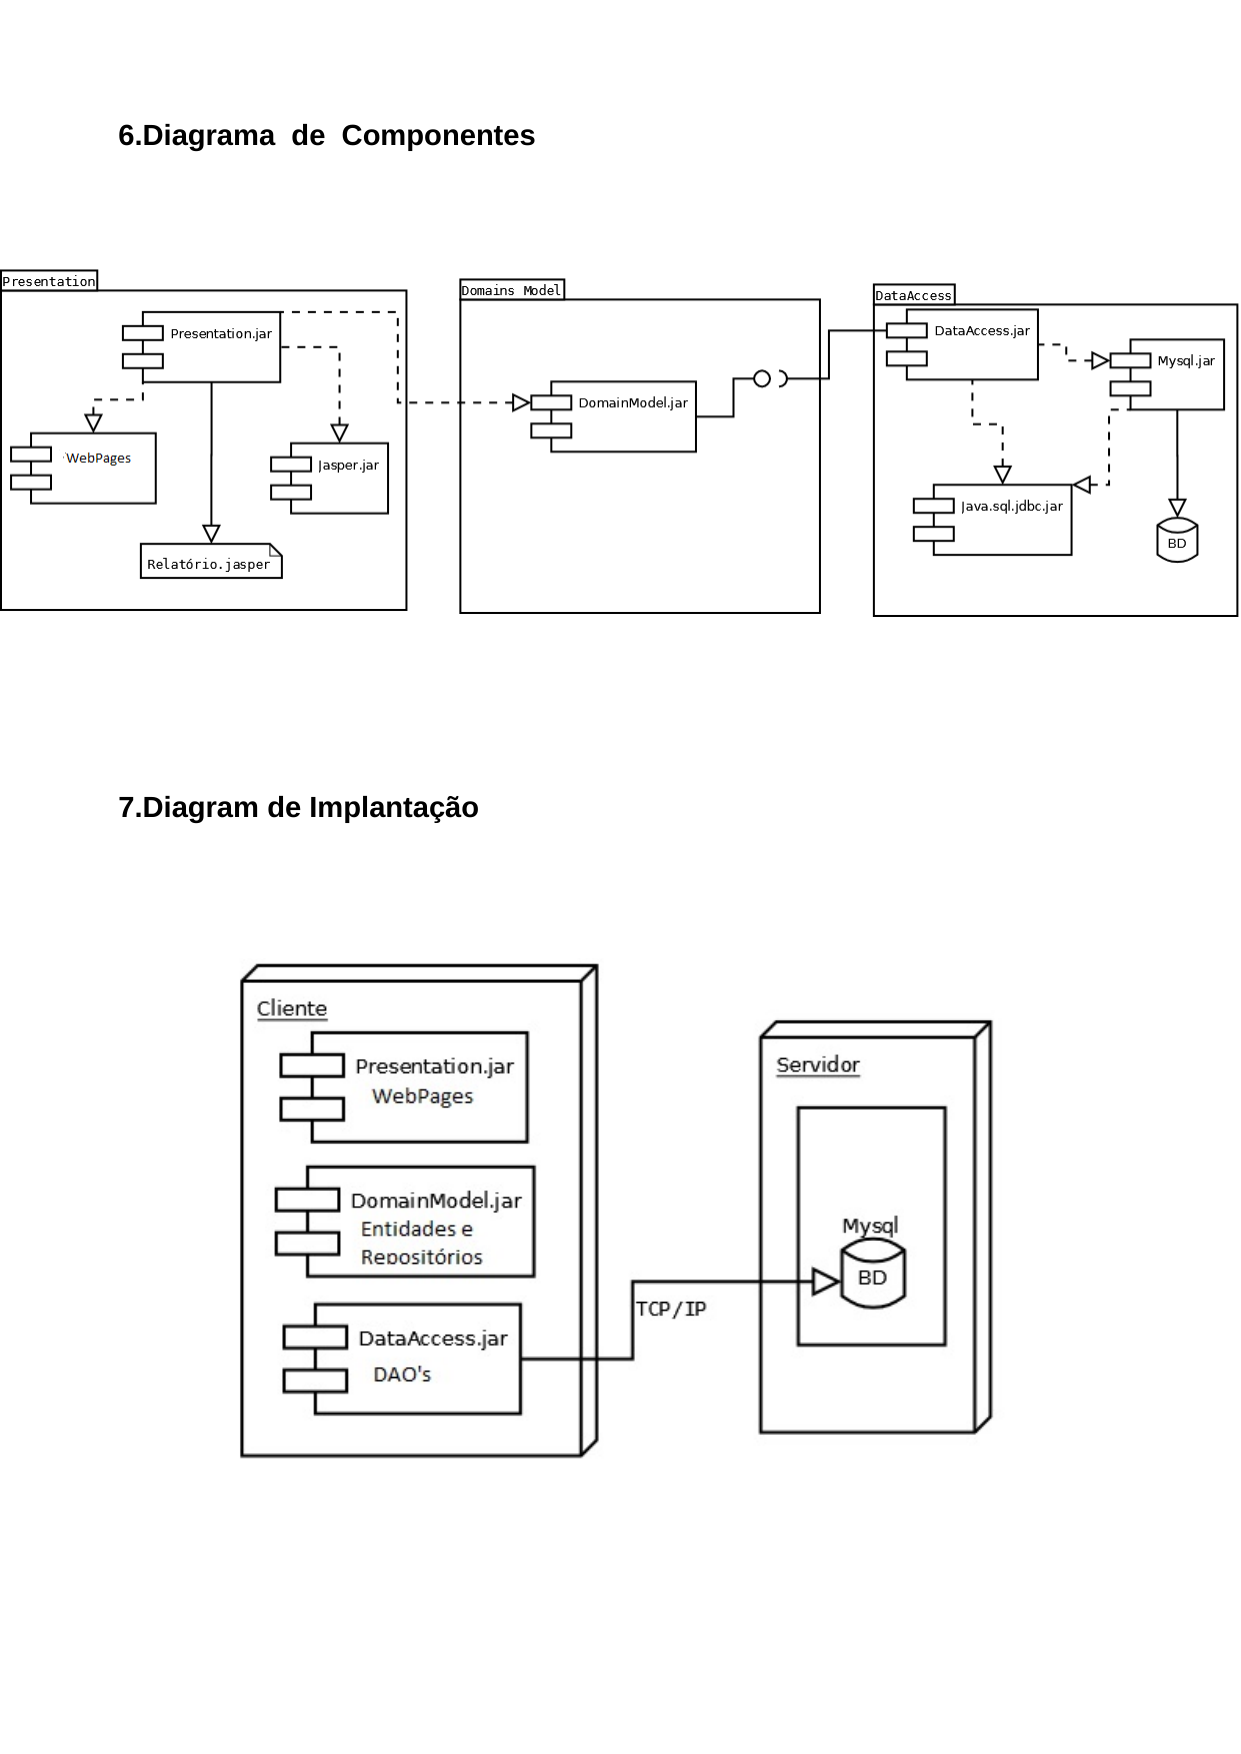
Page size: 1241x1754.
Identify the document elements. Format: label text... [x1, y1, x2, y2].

picture [203, 958, 1037, 1524]
text 7.Diagram de Implantação [118, 790, 1122, 823]
text 6.Diagrama de Componentes [118, 118, 1122, 152]
picture [0, 260, 1241, 623]
